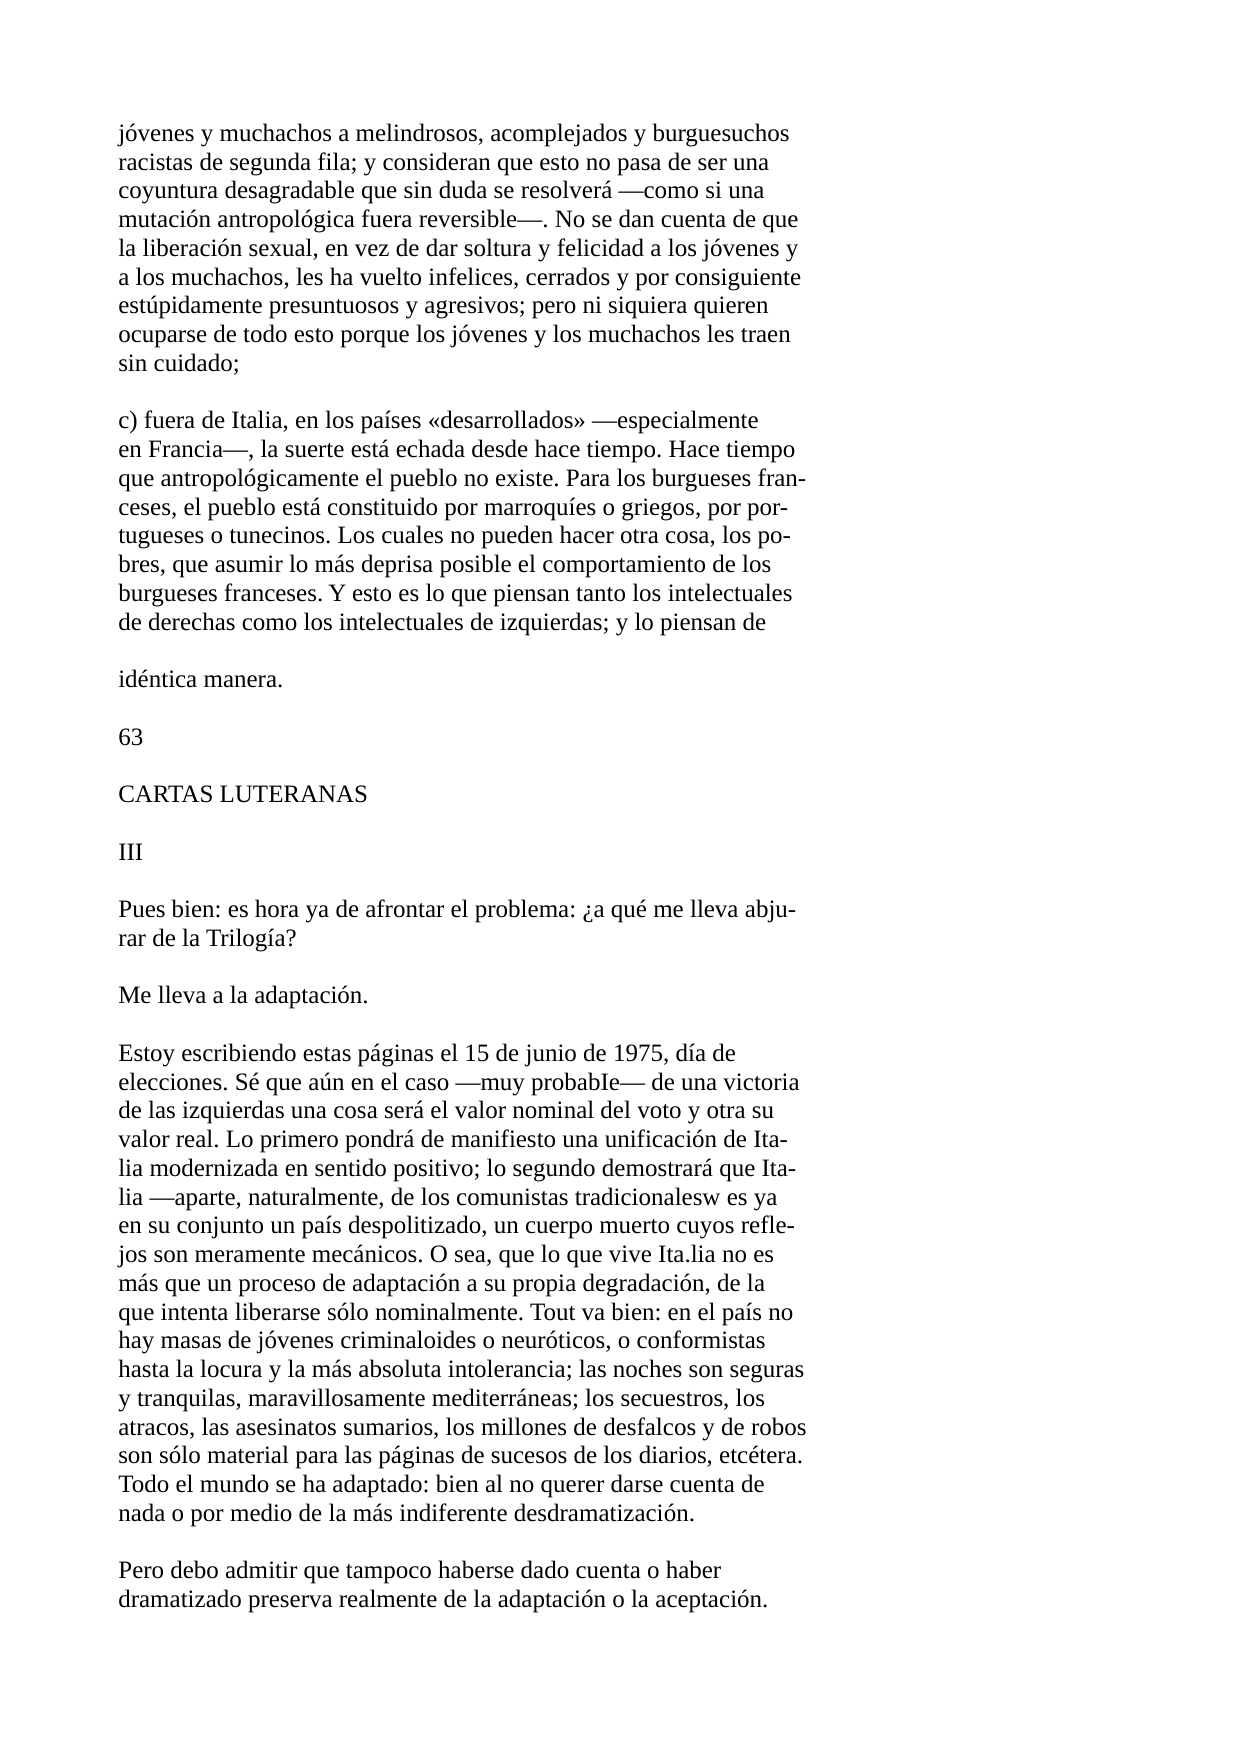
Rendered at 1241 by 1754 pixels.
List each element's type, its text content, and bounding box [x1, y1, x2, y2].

text la liberación sexual, en vez de dar soltura y felicidad a los jóvenes y [118, 233, 1122, 262]
text lia —aparte, naturalmente, de los comunistas tradicionalesw es ya [118, 1182, 1122, 1211]
text bres, que asumir lo más deprisa posible el comportamiento de los [118, 549, 1122, 578]
text a los muchachos, les ha vuelto infelices, cerrados y por consiguiente [118, 262, 1122, 291]
text y tranquilas, maravillosamente mediterráneas; los secuestros, los [118, 1383, 1122, 1412]
text rar de la Trilogía? [118, 923, 1122, 952]
text racistas de segunda fila; y consideran que esto no pasa de ser una [118, 147, 1122, 176]
text en Francia—, la suerte está echada desde hace tiempo. Hace tiempo [118, 434, 1122, 463]
text ceses, el pueblo está constituido por marroquíes o griegos, por por- [118, 492, 1122, 521]
text sin cuidado; [118, 348, 1122, 377]
text de derechas como los intelectuales de izquierdas; y lo piensan de [118, 607, 1122, 636]
text hay masas de jóvenes criminaloides o neuróticos, o conformistas [118, 1326, 1122, 1354]
text que antropológicamente el pueblo no existe. Para los burgueses fran- [118, 463, 1122, 492]
text jos son meramente mecánicos. O sea, que lo que vive Ita.lia no es [118, 1239, 1122, 1268]
text Me lleva a la adaptación. [118, 981, 1122, 1009]
text son sólo material para las páginas de sucesos de los diarios, etcétera. [118, 1441, 1122, 1469]
text hasta la locura y la más absoluta intolerancia; las noches son seguras [118, 1354, 1122, 1383]
text coyuntura desagradable que sin duda se resolverá —como si una [118, 176, 1122, 204]
text elecciones. Sé que aún en el caso —muy probabIe— de una victoria [118, 1067, 1122, 1096]
text burgueses franceses. Y esto es lo que piensan tanto los intelectuales [118, 578, 1122, 607]
text que intenta liberarse sólo nominalmente. Tout va bien: en el país no [118, 1297, 1122, 1326]
text CARTAS LUTERANAS [118, 779, 1122, 808]
text c) fuera de Italia, en los países «desarrollados» —especialmente [118, 406, 1122, 434]
text en su conjunto un país despolitizado, un cuerpo muerto cuyos refle- [118, 1211, 1122, 1239]
text lia modernizada en sentido positivo; lo segundo demostrará que Ita- [118, 1153, 1122, 1182]
text Todo el mundo se ha adaptado: bien al no querer darse cuenta de [118, 1469, 1122, 1498]
text dramatizado preserva realmente de la adaptación o la aceptación. [118, 1584, 1122, 1613]
text atracos, las asesinatos sumarios, los millones de desfalcos y de robos [118, 1412, 1122, 1441]
text más que un proceso de adaptación a su propia degradación, de la [118, 1268, 1122, 1297]
text estúpidamente presuntuosos y agresivos; pero ni siquiera quieren [118, 291, 1122, 319]
text mutación antropológica fuera reversible—. No se dan cuenta de que [118, 204, 1122, 233]
text tugueses o tunecinos. Los cuales no pueden hacer otra cosa, los po- [118, 521, 1122, 549]
text nada o por medio de la más indiferente desdramatización. [118, 1498, 1122, 1527]
text Pero debo admitir que tampoco haberse dado cuenta o haber [118, 1556, 1122, 1584]
text 63 [118, 722, 1122, 751]
text jóvenes y muchachos a melindrosos, acomplejados y burguesuchos [118, 118, 1122, 147]
text III [118, 837, 1122, 866]
text Pues bien: es hora ya de afrontar el problema: ¿a qué me lleva abju- [118, 894, 1122, 923]
text Estoy escribiendo estas páginas el 15 de junio de 1975, día de [118, 1038, 1122, 1067]
text de las izquierdas una cosa será el valor nominal del voto y otra su [118, 1096, 1122, 1124]
text ocuparse de todo esto porque los jóvenes y los muchachos les traen [118, 319, 1122, 348]
text valor real. Lo primero pondrá de manifiesto una unificación de Ita- [118, 1124, 1122, 1153]
text idéntica manera. [118, 664, 1122, 693]
